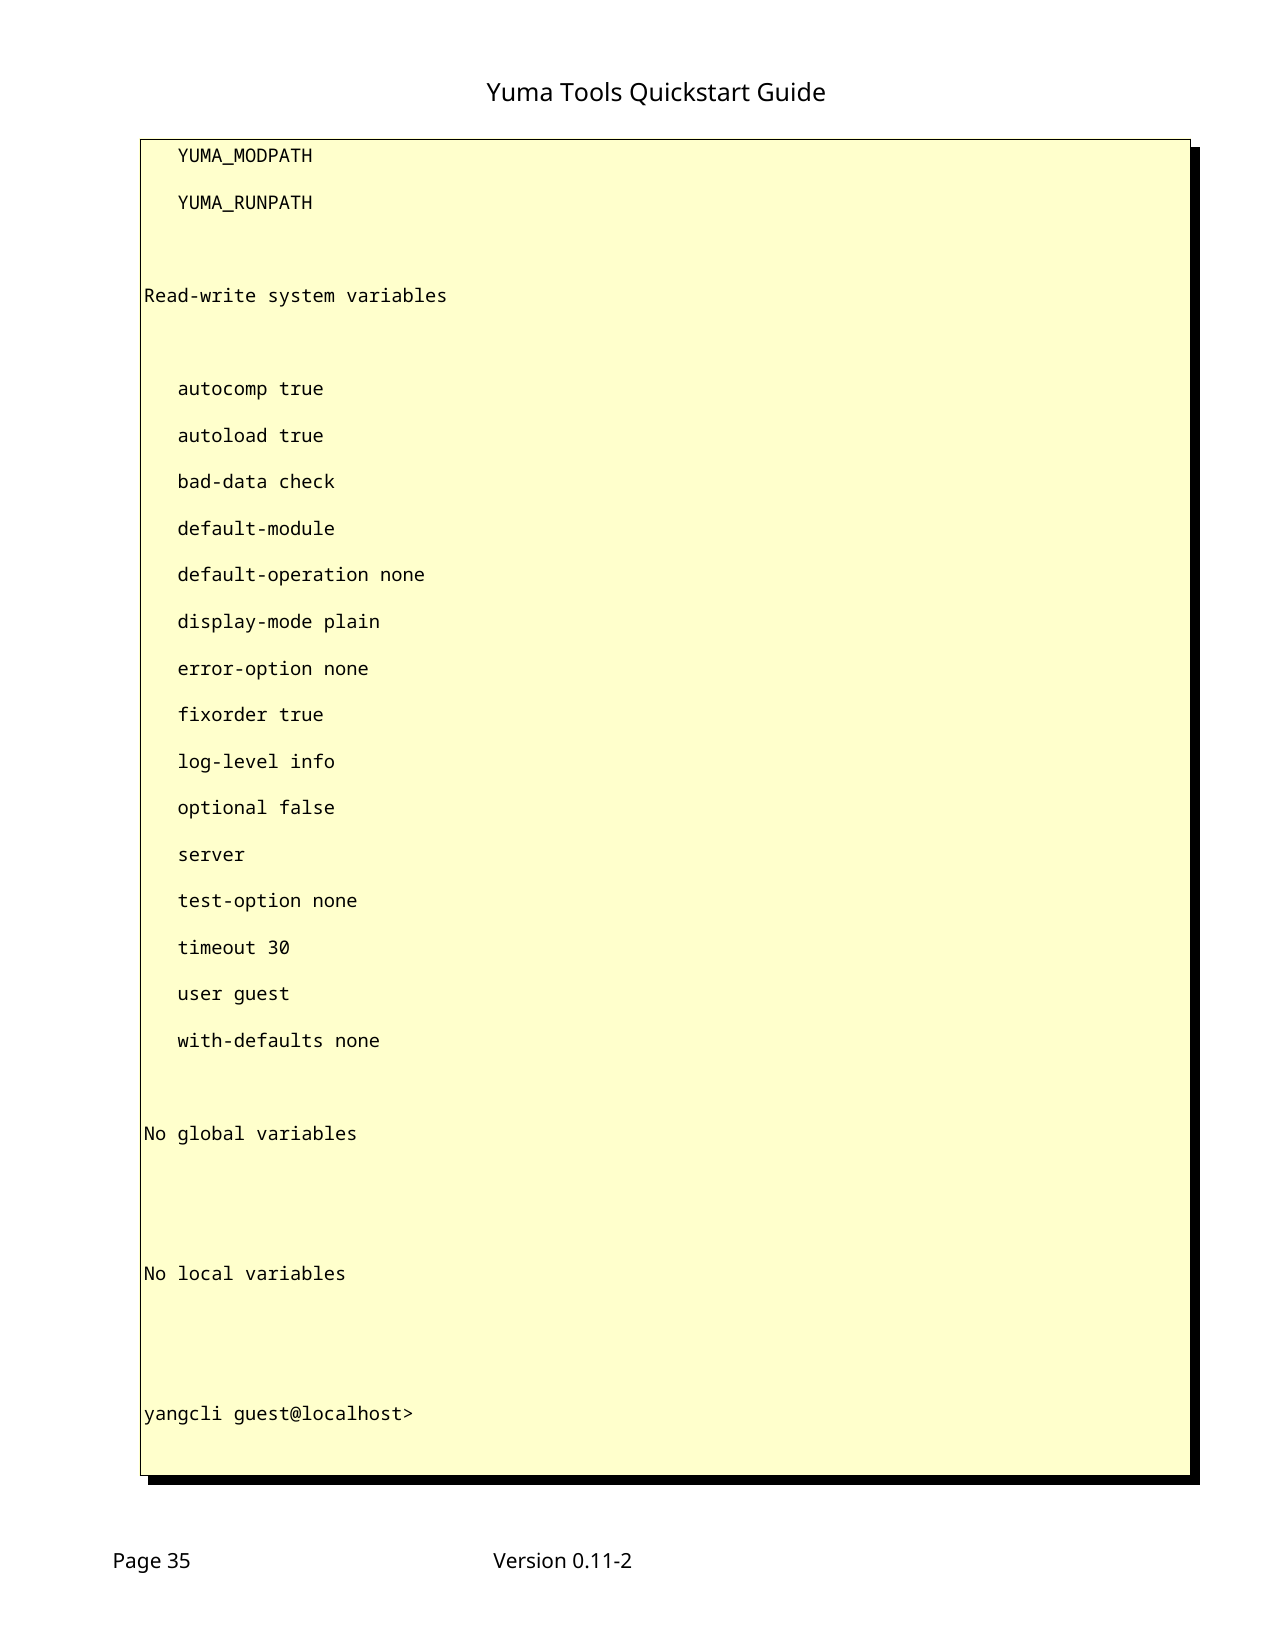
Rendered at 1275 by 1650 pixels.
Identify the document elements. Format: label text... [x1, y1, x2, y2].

text fixorder true [141, 697, 1190, 727]
text error-option none [141, 651, 1190, 680]
text default-module [141, 511, 1190, 541]
text YUMA_MODPATH [141, 140, 1190, 168]
text optional false [141, 790, 1190, 820]
text with-defaults none [141, 1023, 1190, 1053]
text bad-data check [141, 464, 1190, 494]
text test-option none [141, 883, 1190, 913]
text autocomp true [141, 371, 1190, 401]
text autoload true [141, 418, 1190, 447]
text timeout 30 [141, 930, 1190, 960]
text YUMA_RUNPATH [141, 185, 1190, 215]
text log-level info [141, 744, 1190, 773]
text No local variables [141, 1256, 1190, 1286]
text display-mode plain [141, 604, 1190, 634]
text default-operation none [141, 558, 1190, 587]
text yangcli guest@localhost> [141, 1396, 1190, 1425]
text No global variables [141, 1116, 1190, 1146]
text user guest [141, 977, 1190, 1006]
text server [141, 837, 1190, 867]
text Read-write system variables [141, 278, 1190, 308]
